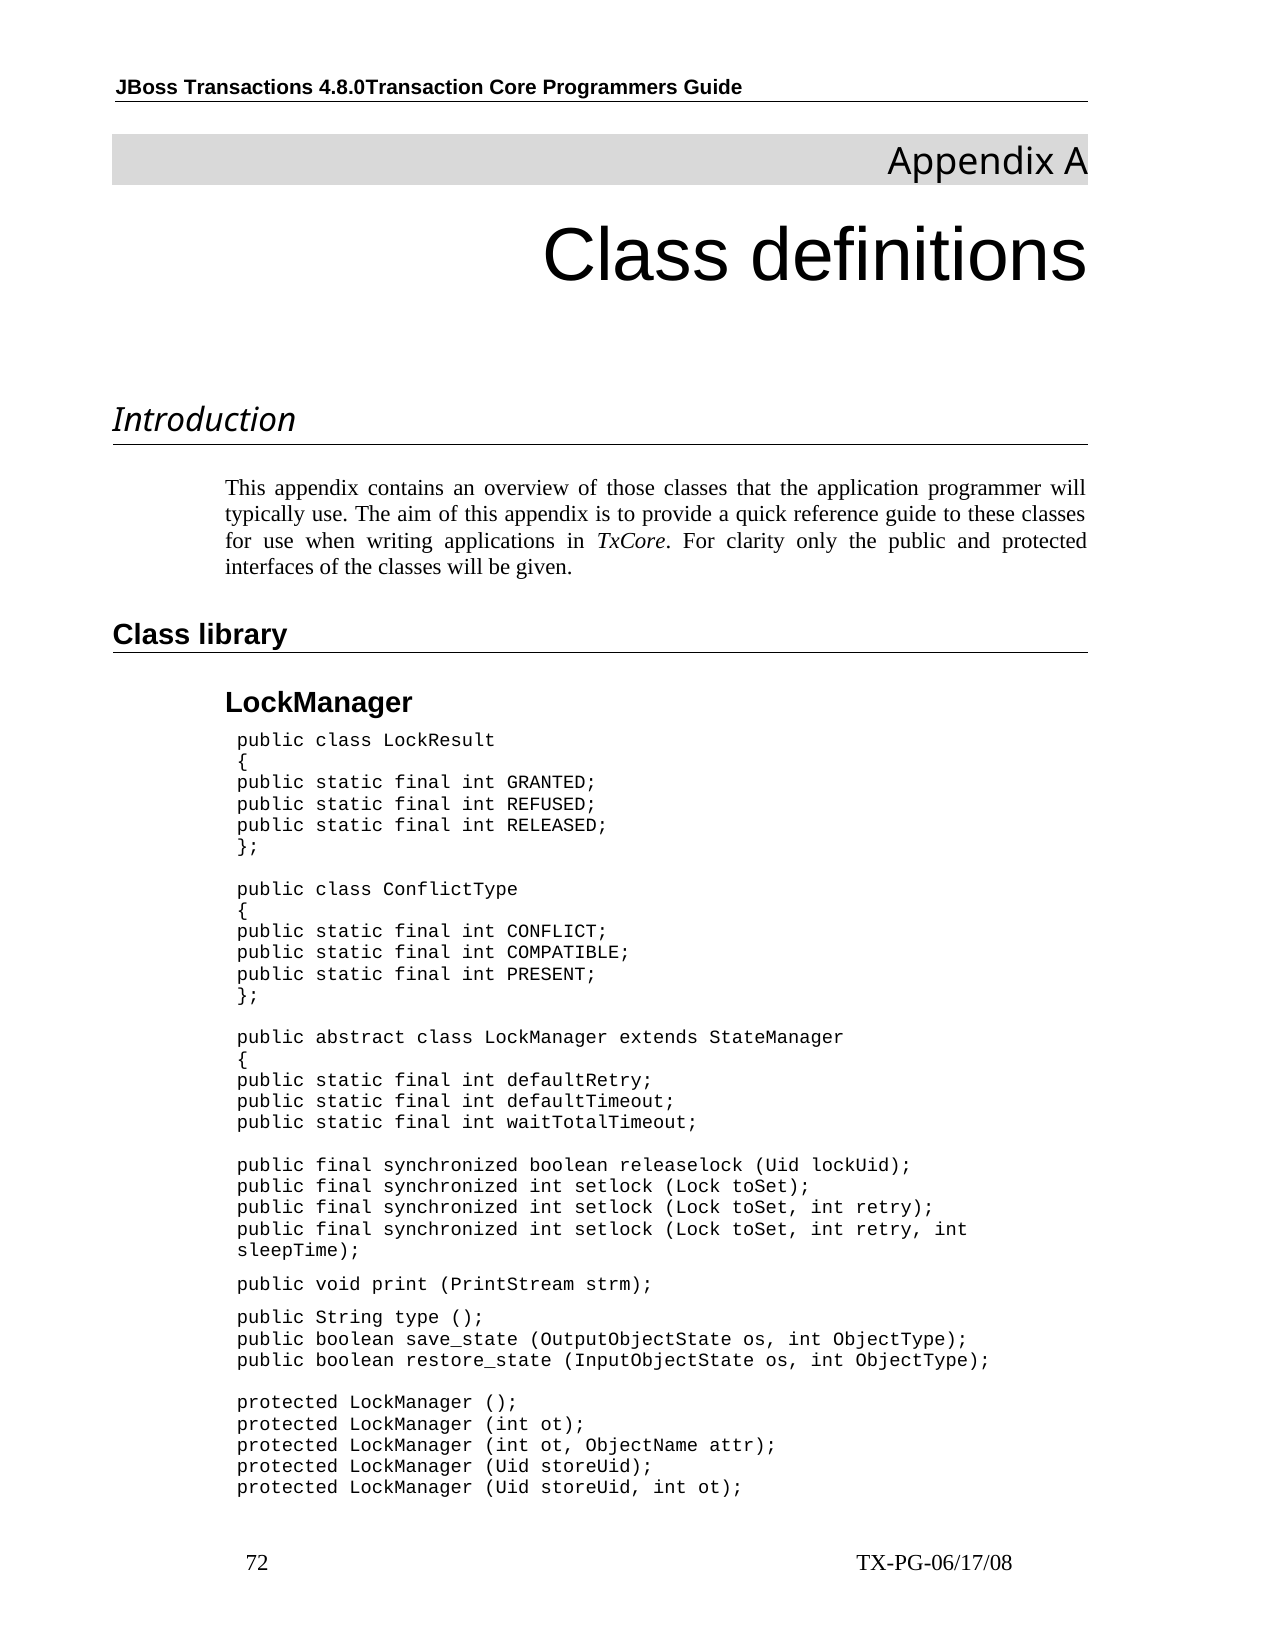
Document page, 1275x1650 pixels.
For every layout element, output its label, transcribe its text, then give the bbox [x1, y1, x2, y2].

text public class LockResult { public static final int GRANTED; public static final int REFUSED; public static final int RELEASED; }; public class ConflictType { public static final int CONFLICT; public static final int COMPATIBLE; public static final int PRESENT; }; public abstract class LockManager extends StateManager { public static final int defaultRetry; public static final int defaultTimeout; public static final int waitTotalTimeout; public final synchronized boolean releaselock (Uid lockUid); public final synchronized int setlock (Lock toSet); public final synchronized int setlock (Lock toSet, int retry); public final synchronized int setlock (Lock toSet, int retry, int sleepTime); [237, 731, 1088, 1262]
text public void print (PrintStream strm); [237, 1274, 1088, 1296]
text This appendix contains an overview of those classes that the application programmer will typically use. The aim of this appendix is to provide a quick reference guide to these classes for use when writing applications in TxCore. For clarity only the public and protected interfaces of the classes will be given. [225, 474, 1088, 579]
text public String type (); public boolean save_state (OutputObjectState os, int ObjectType); public boolean restore_state (InputObjectState os, int ObjectType); protected LockManager (); protected LockManager (int ot); protected LockManager (int ot, ObjectName attr); protected LockManager (Uid storeUid); protected LockManager (Uid storeUid, int ot); [237, 1308, 1088, 1499]
subtitle Class library [112, 617, 1088, 653]
text Introduction [112, 396, 1088, 445]
subtitle LockManager [225, 685, 1088, 718]
title Class definitions [228, 210, 1088, 296]
